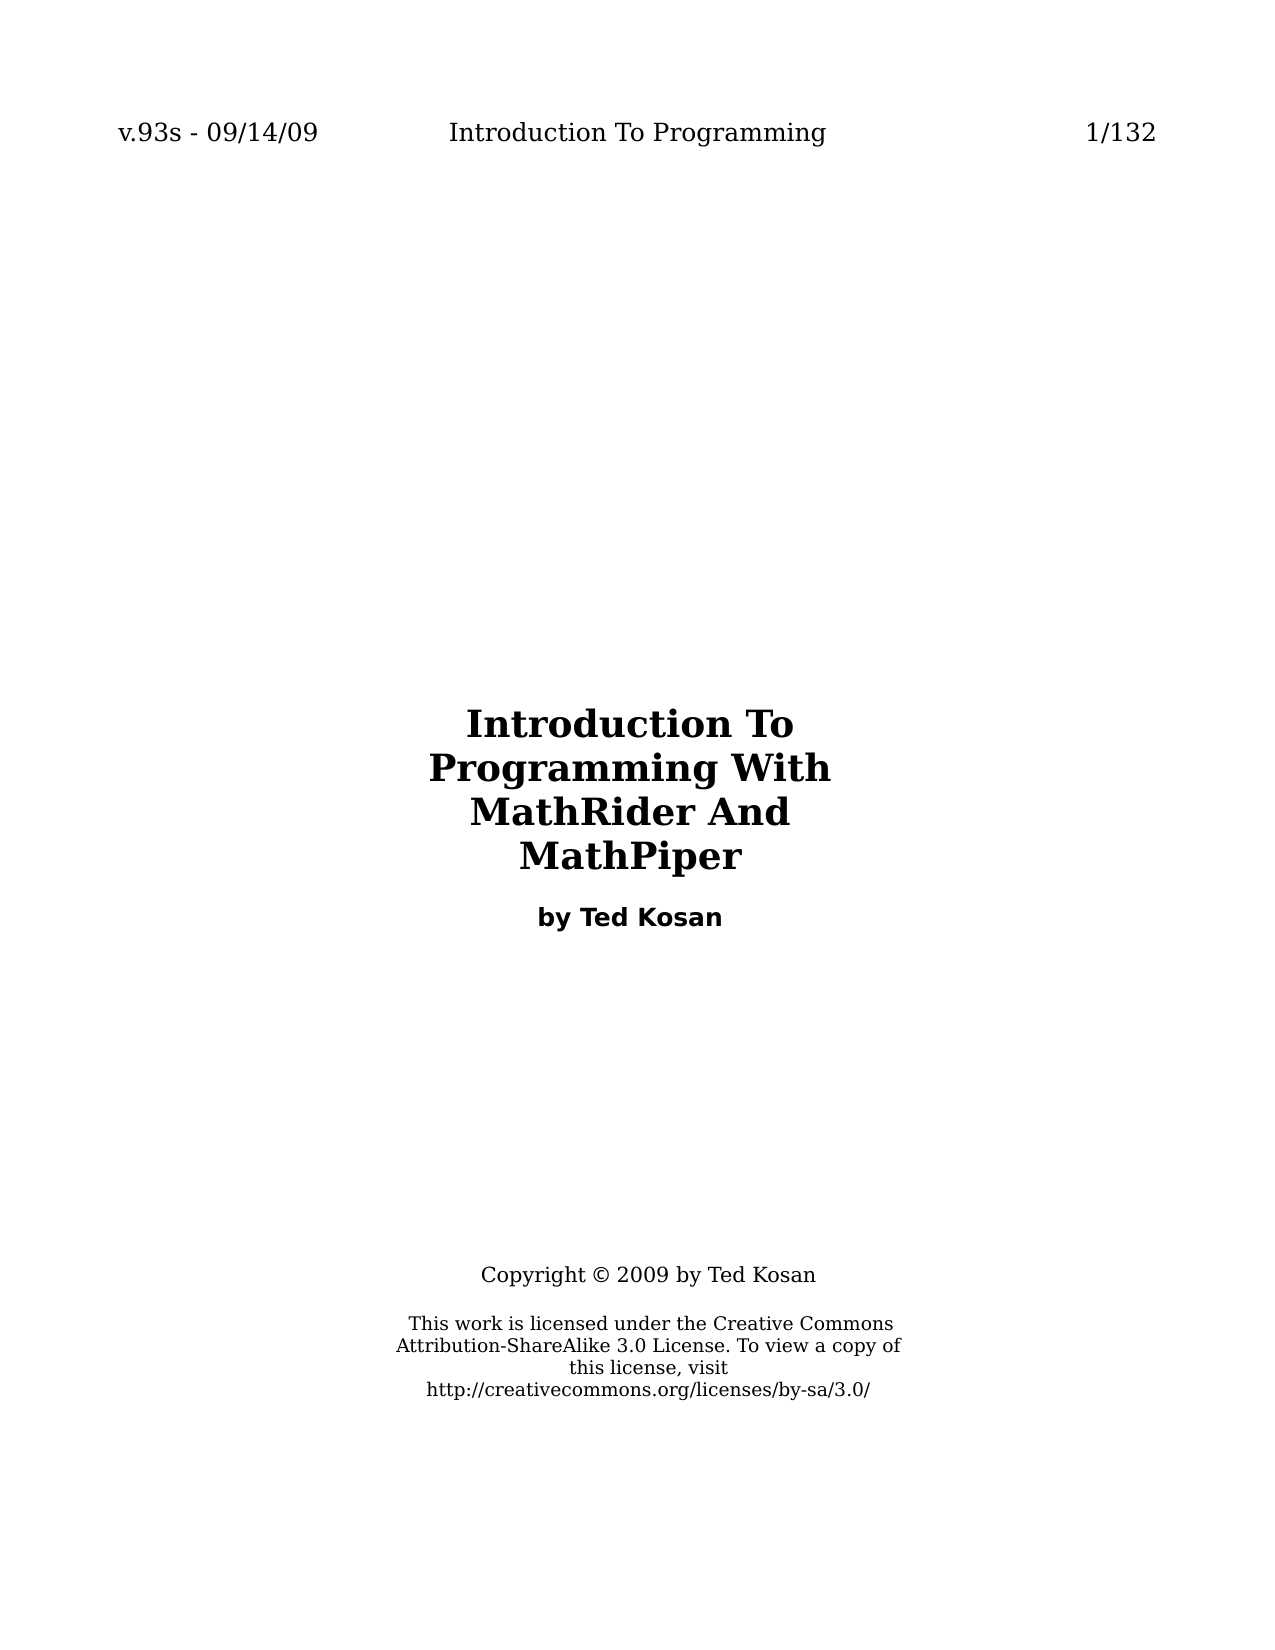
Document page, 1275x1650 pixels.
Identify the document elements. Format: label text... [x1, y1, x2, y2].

text Introduction To Programming With MathRider And MathPiper [427, 702, 832, 878]
text by Ted Kosan [427, 903, 832, 933]
text This work is licensed under the Creative Commons Attribution-ShareAlike 3.0 License. To view a copy of this license, visit http://creativecommons.org/licenses/by-sa/3.0/ [382, 1313, 915, 1401]
text Copyright © 2009 by Ted Kosan [382, 1260, 915, 1289]
